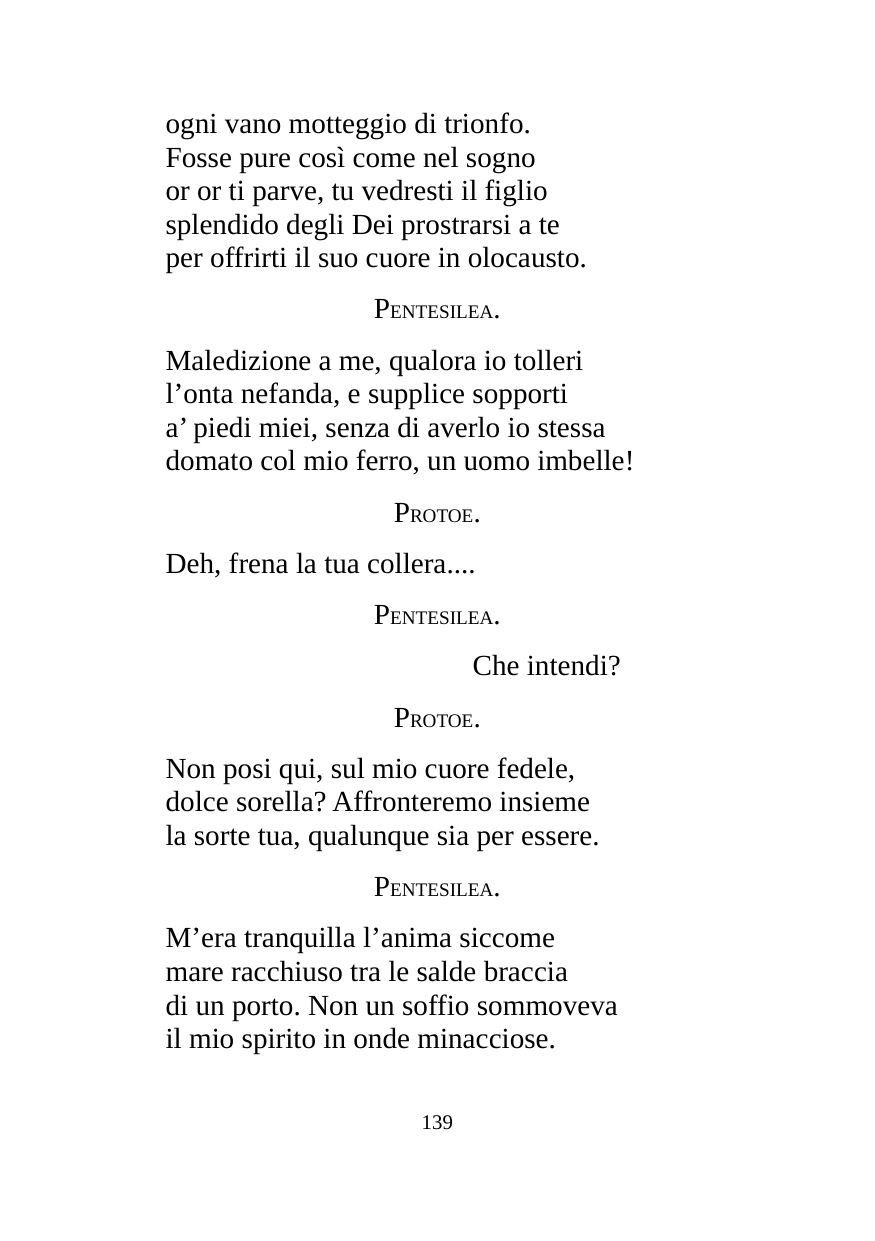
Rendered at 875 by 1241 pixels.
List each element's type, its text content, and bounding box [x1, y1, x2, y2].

text Maledizione a me, qualora io tolleri l’onta nefanda, e supplice sopporti a’ piedi miei, senza di averlo io stessa domato col mio ferro, un uomo imbelle! [165, 343, 768, 477]
text Pentesilea. [106, 869, 768, 903]
text Pentesilea. [106, 292, 768, 325]
text Pentesilea. [106, 597, 768, 631]
text Protoe. [106, 700, 768, 733]
text Non posi qui, sul mio cuore fedele, dolce sorella? Affronteremo insieme la sorte tua, qualunque sia per essere. [165, 751, 768, 852]
text Protoe. [106, 495, 768, 528]
text Deh, frena la tua collera.... [165, 546, 768, 579]
text Che intendi? [165, 648, 768, 682]
text M’era tranquilla l’anima siccome mare racchiuso tra le salde braccia di un porto. Non un soffio sommoveva il mio spirito in onde minacciose. [165, 921, 768, 1055]
text ogni vano motteggio di trionfo. Fosse pure così come nel sogno or or ti parve, tu vedresti il figlio splendido degli Dei prostrarsi a te per offrirti il suo cuore in olocausto. [165, 106, 768, 274]
